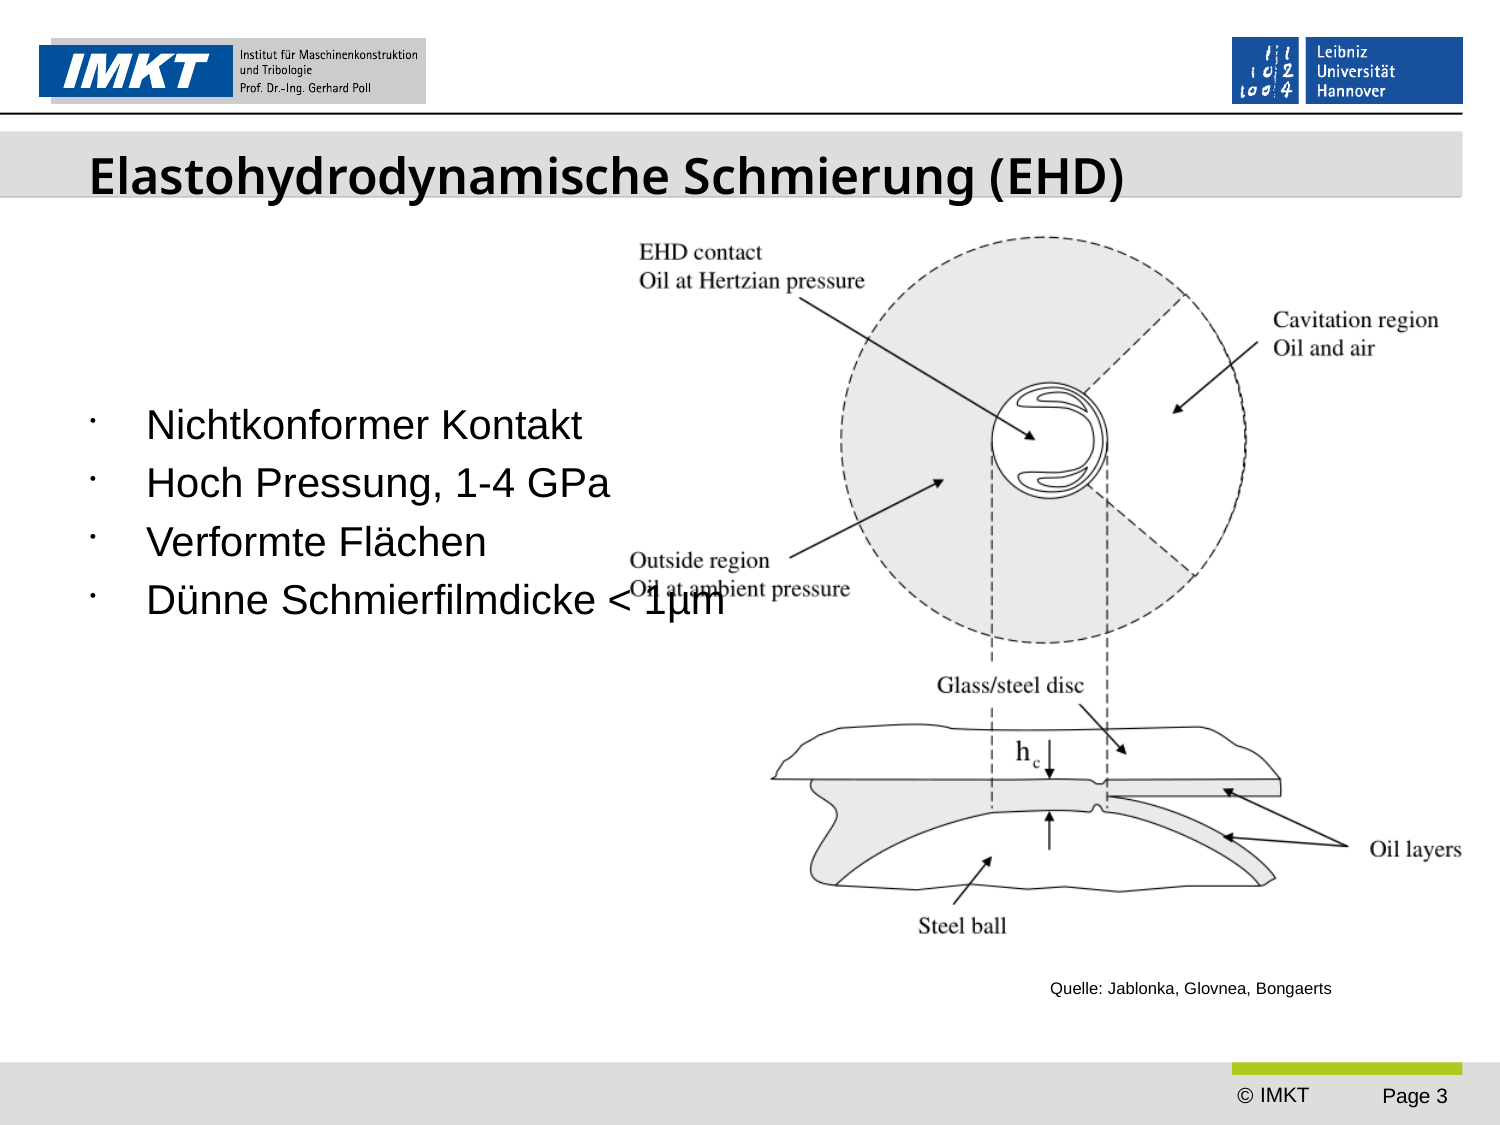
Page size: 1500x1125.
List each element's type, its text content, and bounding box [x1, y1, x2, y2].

title Elastohydrodynamische Schmierung (EHD) [73, 137, 1424, 325]
picture [600, 219, 1499, 947]
list Nichtkonformer Kontakt Hoch Pressung, 1-4 GPa Verformte Flächen Dünne Schmierfilmdicke < 1µm [75, 332, 1425, 1005]
text_box Quelle: Jablonka, Glovnea, Bongaerts [1035, 970, 1348, 1005]
picture [1232, 37, 1463, 104]
